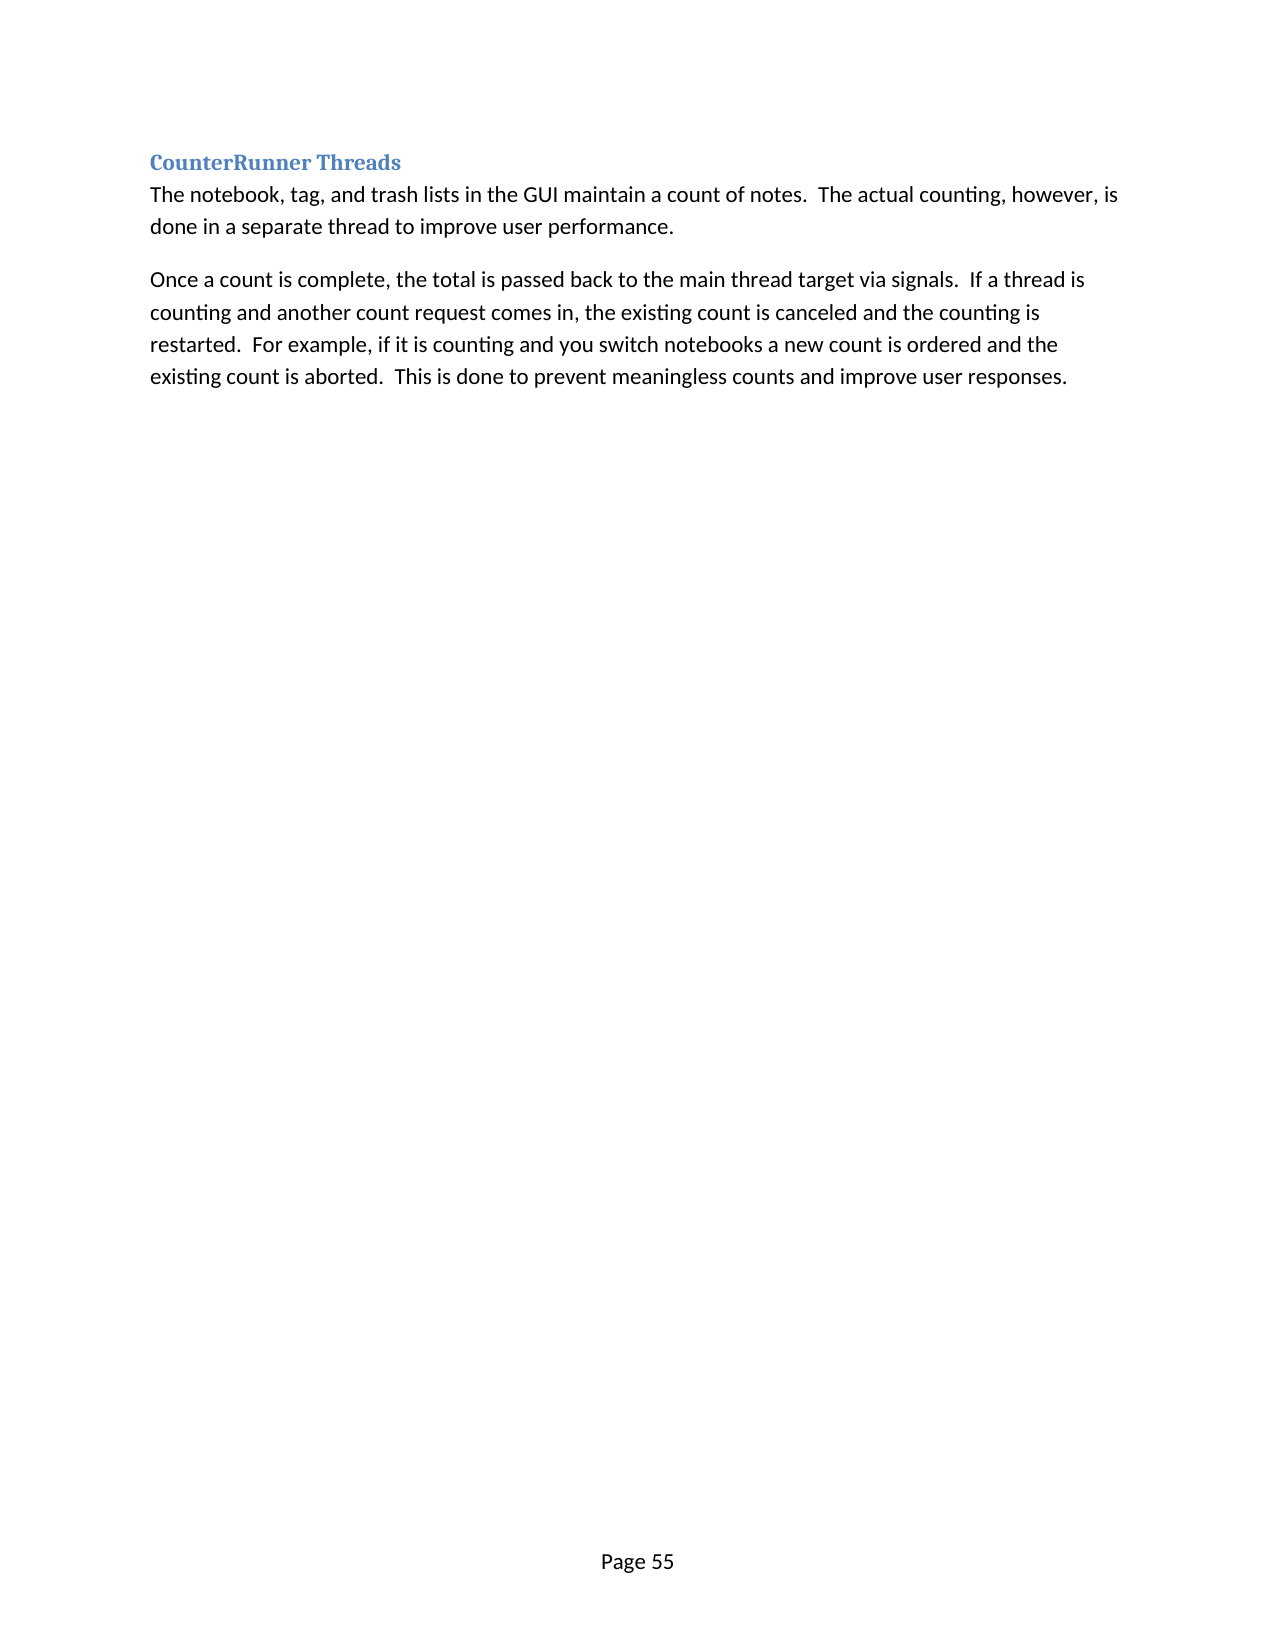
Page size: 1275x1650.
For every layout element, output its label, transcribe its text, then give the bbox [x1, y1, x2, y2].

subtitle CounterRunner Threads [150, 150, 1125, 176]
text The notebook, tag, and trash lists in the GUI maintain a count of notes. The actual counting, however, is done in a separate thread to improve user performance. [150, 180, 1125, 240]
text Once a count is complete, the total is passed back to the main thread target via signals. If a thread is counting and another count request comes in, the existing count is canceled and the counting is restarted. For example, if it is counting and you switch notebooks a new count is ordered and the existing count is aborted. This is done to prevent meaningless counts and improve user responses. [150, 265, 1125, 390]
